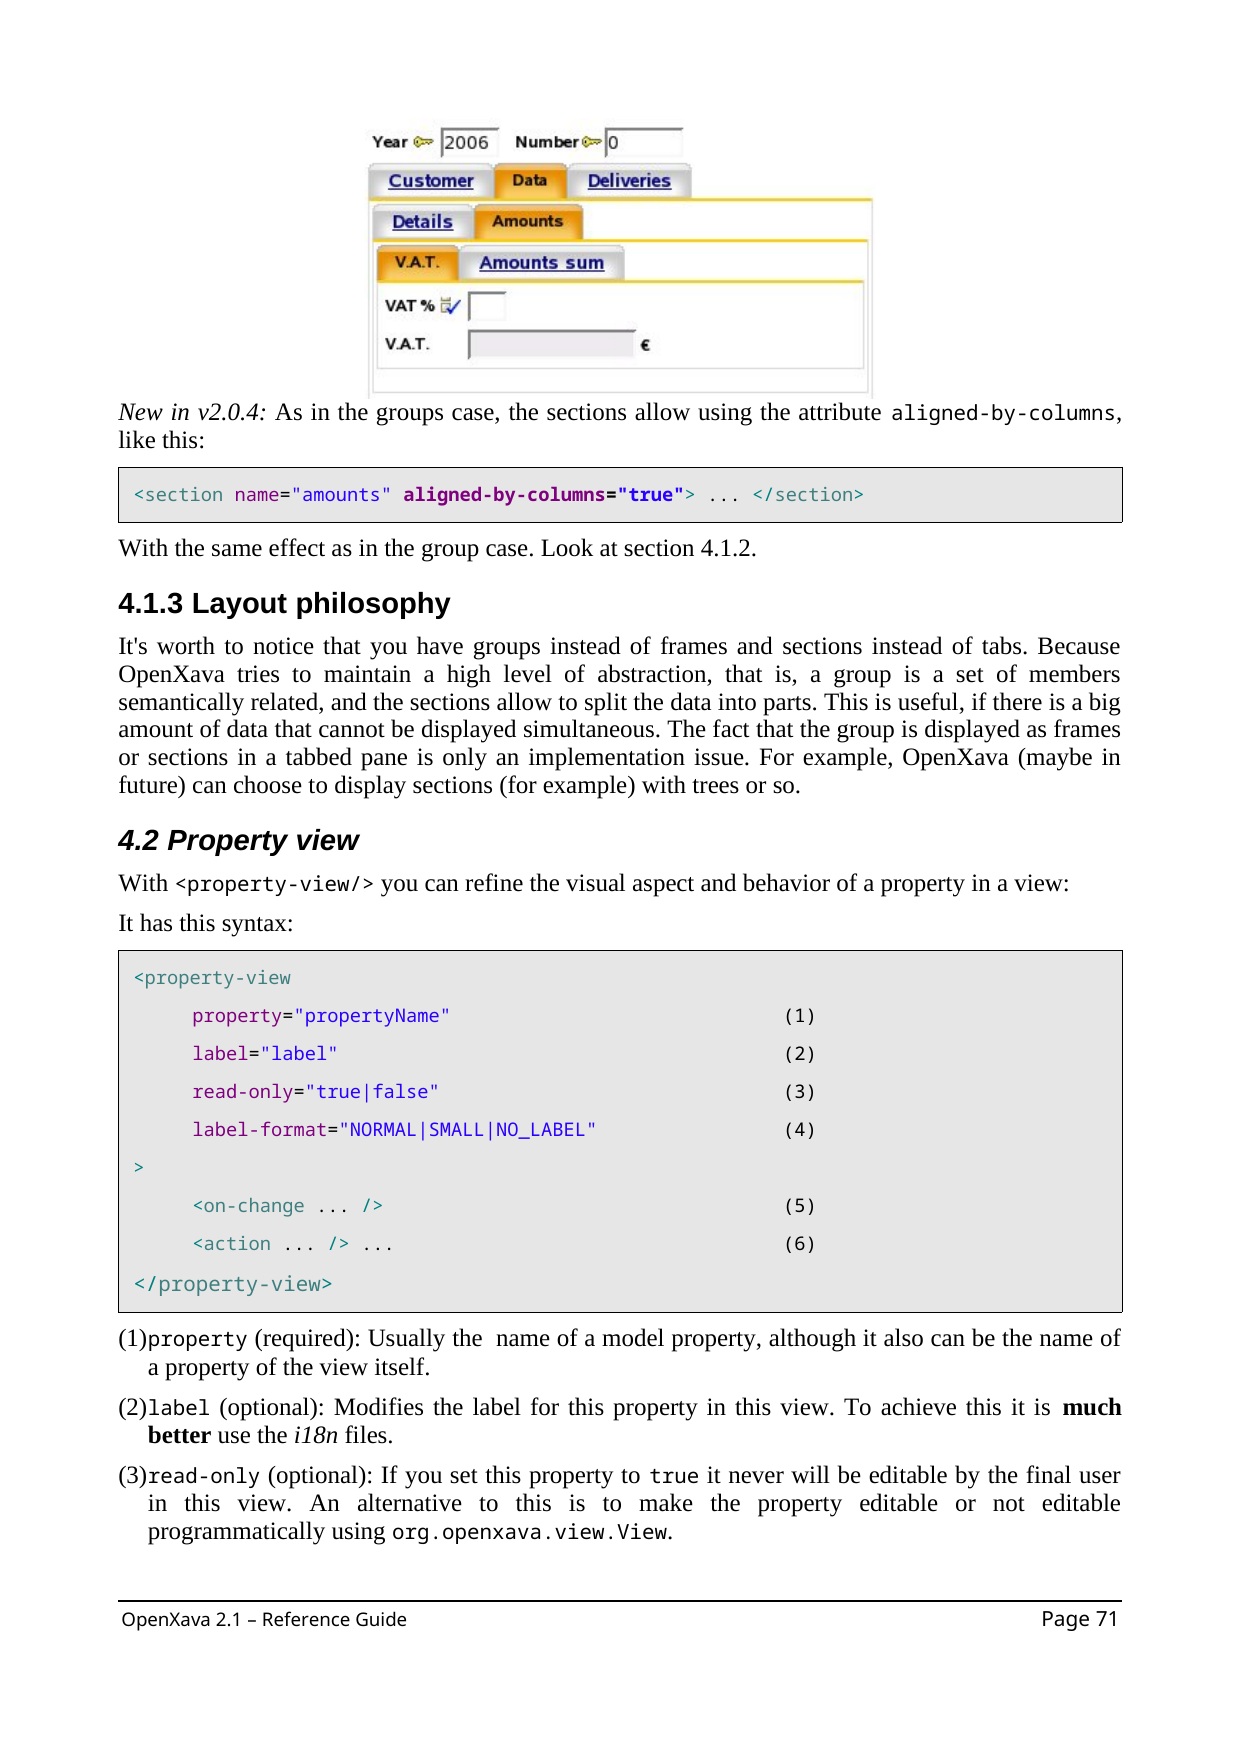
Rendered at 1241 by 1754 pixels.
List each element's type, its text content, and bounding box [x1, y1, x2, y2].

text property="propertyName" (1) [119, 988, 1122, 1026]
text </property-view> [119, 1254, 1122, 1312]
text <property-view [119, 951, 1122, 988]
text <section name="amounts" aligned-by-columns="true"> ... </section> [119, 468, 1122, 522]
subtitle Property view [118, 823, 1122, 856]
text label="label" (2) [119, 1026, 1122, 1064]
text label-format="NORMAL|SMALL|NO_LABEL" (4) [119, 1102, 1122, 1140]
picture [364, 118, 876, 399]
list read-only (optional): If you set this property to true it never will be editable by the final user in this view. An alternative to this is to make the property editable or not editable programmatically using org.openxava.view.View. [118, 1461, 1122, 1545]
text It's worth to notice that you have groups instead of frames and sections instead of tabs. Because OpenXava tries to maintain a high level of abstraction, that is, a group is a set of members semantically related, and the sections allow to split the data into parts. This is useful, if there is a big amount of data that cannot be displayed simultaneous. The fact that the group is displayed as frames or sections in a tabbed pane is only an implementation issue. For example, OpenXava (maybe in future) can choose to display sections (for example) with trees or so. [118, 632, 1122, 798]
list label (optional): Modifies the label for this property in this view. To achieve this it is much better use the i18n files. [118, 1393, 1122, 1449]
text It has this syntax: [118, 909, 1122, 937]
text <action ... /> ... (6) [119, 1216, 1122, 1254]
subtitle Layout philosophy [118, 587, 1122, 620]
text New in v2.0.4: As in the groups case, the sections allow using the attribute aligned-by-columns, like this: [118, 399, 1122, 454]
text read-only="true|false" (3) [119, 1064, 1122, 1102]
text With the same effect as in the group case. Look at section 4.1.2. [118, 534, 1122, 562]
text <on-change ... /> (5) [119, 1178, 1122, 1216]
text > [119, 1140, 1122, 1178]
list property (required): Usually the name of a model property, although it also can be the name of a property of the view itself. [118, 1324, 1122, 1380]
text With <property-view/> you can refine the visual aspect and behavior of a property in a view: [118, 869, 1122, 897]
